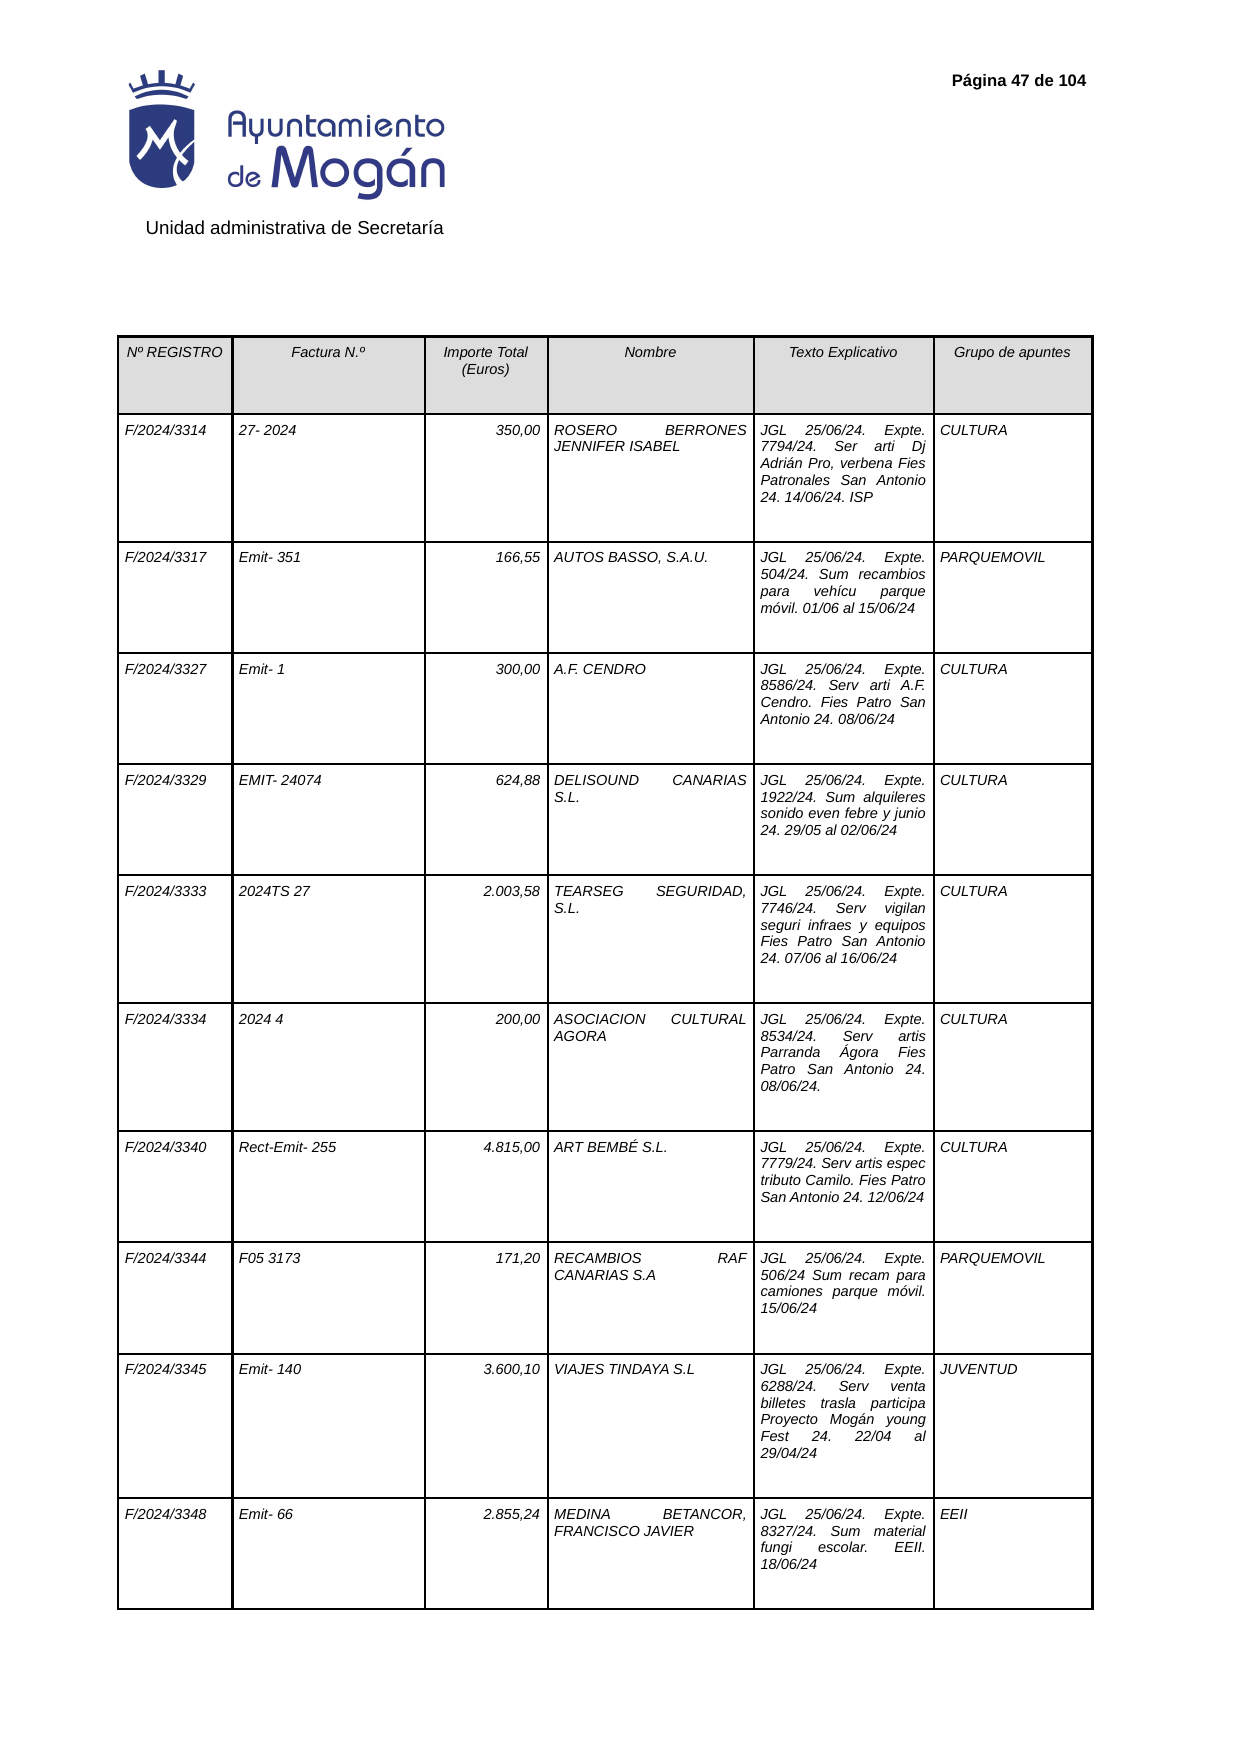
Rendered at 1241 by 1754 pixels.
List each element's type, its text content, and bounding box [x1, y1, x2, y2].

table_cell CULTURA [935, 1004, 1091, 1130]
table_cell JGL 25/06/24. Expte. 8534/24. Serv artis Parranda Ágora Fies Patro San Antonio 24. 08/06/24. [755, 1004, 933, 1130]
table_cell F/2024/3334 [119, 1004, 231, 1130]
table_cell DELISOUND CANARIAS S.L. [549, 765, 753, 874]
table_cell Emit- 1 [234, 654, 424, 763]
table_header Nº REGISTRO [119, 338, 231, 413]
table_cell 4.815,00 [426, 1132, 547, 1241]
table_cell CULTURA [935, 876, 1091, 1002]
table_cell A.F. CENDRO [549, 654, 753, 763]
table_cell F/2024/3344 [119, 1243, 231, 1352]
table_cell 166,55 [426, 543, 547, 652]
table_cell Emit- 351 [234, 543, 424, 652]
table_cell JGL 25/06/24. Expte. 506/24 Sum recam para camiones parque móvil. 15/06/24 [755, 1243, 933, 1352]
table_cell PARQUEMOVIL [935, 1243, 1091, 1352]
table_cell Emit- 66 [234, 1499, 424, 1608]
table_cell MEDINA BETANCOR, FRANCISCO JAVIER [549, 1499, 753, 1608]
table_cell CULTURA [935, 765, 1091, 874]
table_cell 2024TS 27 [234, 876, 424, 1002]
table_cell 2024 4 [234, 1004, 424, 1130]
table_cell EEII [935, 1499, 1091, 1608]
table_cell VIAJES TINDAYA S.L [549, 1355, 753, 1497]
table_cell CULTURA [935, 415, 1091, 541]
table_header Texto Explicativo [755, 338, 933, 413]
table_cell RECAMBIOS RAF CANARIAS S.A [549, 1243, 753, 1352]
table_cell F/2024/3327 [119, 654, 231, 763]
table_cell F/2024/3329 [119, 765, 231, 874]
table_cell F/2024/3314 [119, 415, 231, 541]
table_cell Emit- 140 [234, 1355, 424, 1497]
table_cell F/2024/3340 [119, 1132, 231, 1241]
table_cell 350,00 [426, 415, 547, 541]
table_cell JUVENTUD [935, 1355, 1091, 1497]
table_cell Rect-Emit- 255 [234, 1132, 424, 1241]
table_cell 2.003,58 [426, 876, 547, 1002]
table_cell EMIT- 24074 [234, 765, 424, 874]
picture [128, 70, 445, 206]
table_header Grupo de apuntes [935, 338, 1091, 413]
table_cell 171,20 [426, 1243, 547, 1352]
table_cell ROSERO BERRONES JENNIFER ISABEL [549, 415, 753, 541]
table_cell PARQUEMOVIL [935, 543, 1091, 652]
table_header Importe Total (Euros) [426, 338, 547, 413]
table_cell ASOCIACION CULTURAL AGORA [549, 1004, 753, 1130]
table_cell F/2024/3345 [119, 1355, 231, 1497]
table_header Factura N.º [234, 338, 424, 413]
table_cell JGL 25/06/24. Expte. 8327/24. Sum material fungi escolar. EEII. 18/06/24 [755, 1499, 933, 1608]
table_cell AUTOS BASSO, S.A.U. [549, 543, 753, 652]
table_cell F/2024/3333 [119, 876, 231, 1002]
table_header Nombre [549, 338, 753, 413]
table_cell CULTURA [935, 1132, 1091, 1241]
table_cell JGL 25/06/24. Expte. 7794/24. Ser arti Dj Adrián Pro, verbena Fies Patronales San Antonio 24. 14/06/24. ISP [755, 415, 933, 541]
table_cell CULTURA [935, 654, 1091, 763]
table_cell F/2024/3348 [119, 1499, 231, 1608]
table_cell F/2024/3317 [119, 543, 231, 652]
table_cell 2.855,24 [426, 1499, 547, 1608]
table_cell JGL 25/06/24. Expte. 1922/24. Sum alquileres sonido even febre y junio 24. 29/05 al 02/06/24 [755, 765, 933, 874]
table_cell JGL 25/06/24. Expte. 8586/24. Serv arti A.F. Cendro. Fies Patro San Antonio 24. 08/06/24 [755, 654, 933, 763]
table_cell ART BEMBÉ S.L. [549, 1132, 753, 1241]
table_cell JGL 25/06/24. Expte. 504/24. Sum recambios para vehícu parque móvil. 01/06 al 15/06/24 [755, 543, 933, 652]
table_cell 300,00 [426, 654, 547, 763]
table_cell 200,00 [426, 1004, 547, 1130]
table_cell 27- 2024 [234, 415, 424, 541]
table_cell TEARSEG SEGURIDAD, S.L. [549, 876, 753, 1002]
table_cell JGL 25/06/24. Expte. 7779/24. Serv artis espec tributo Camilo. Fies Patro San Antonio 24. 12/06/24 [755, 1132, 933, 1241]
table_cell JGL 25/06/24. Expte. 6288/24. Serv venta billetes trasla participa Proyecto Mogán young Fest 24. 22/04 al 29/04/24 [755, 1355, 933, 1497]
table_cell JGL 25/06/24. Expte. 7746/24. Serv vigilan seguri infraes y equipos Fies Patro San Antonio 24. 07/06 al 16/06/24 [755, 876, 933, 1002]
table_cell 624,88 [426, 765, 547, 874]
table_cell F05 3173 [234, 1243, 424, 1352]
table_cell 3.600,10 [426, 1355, 547, 1497]
